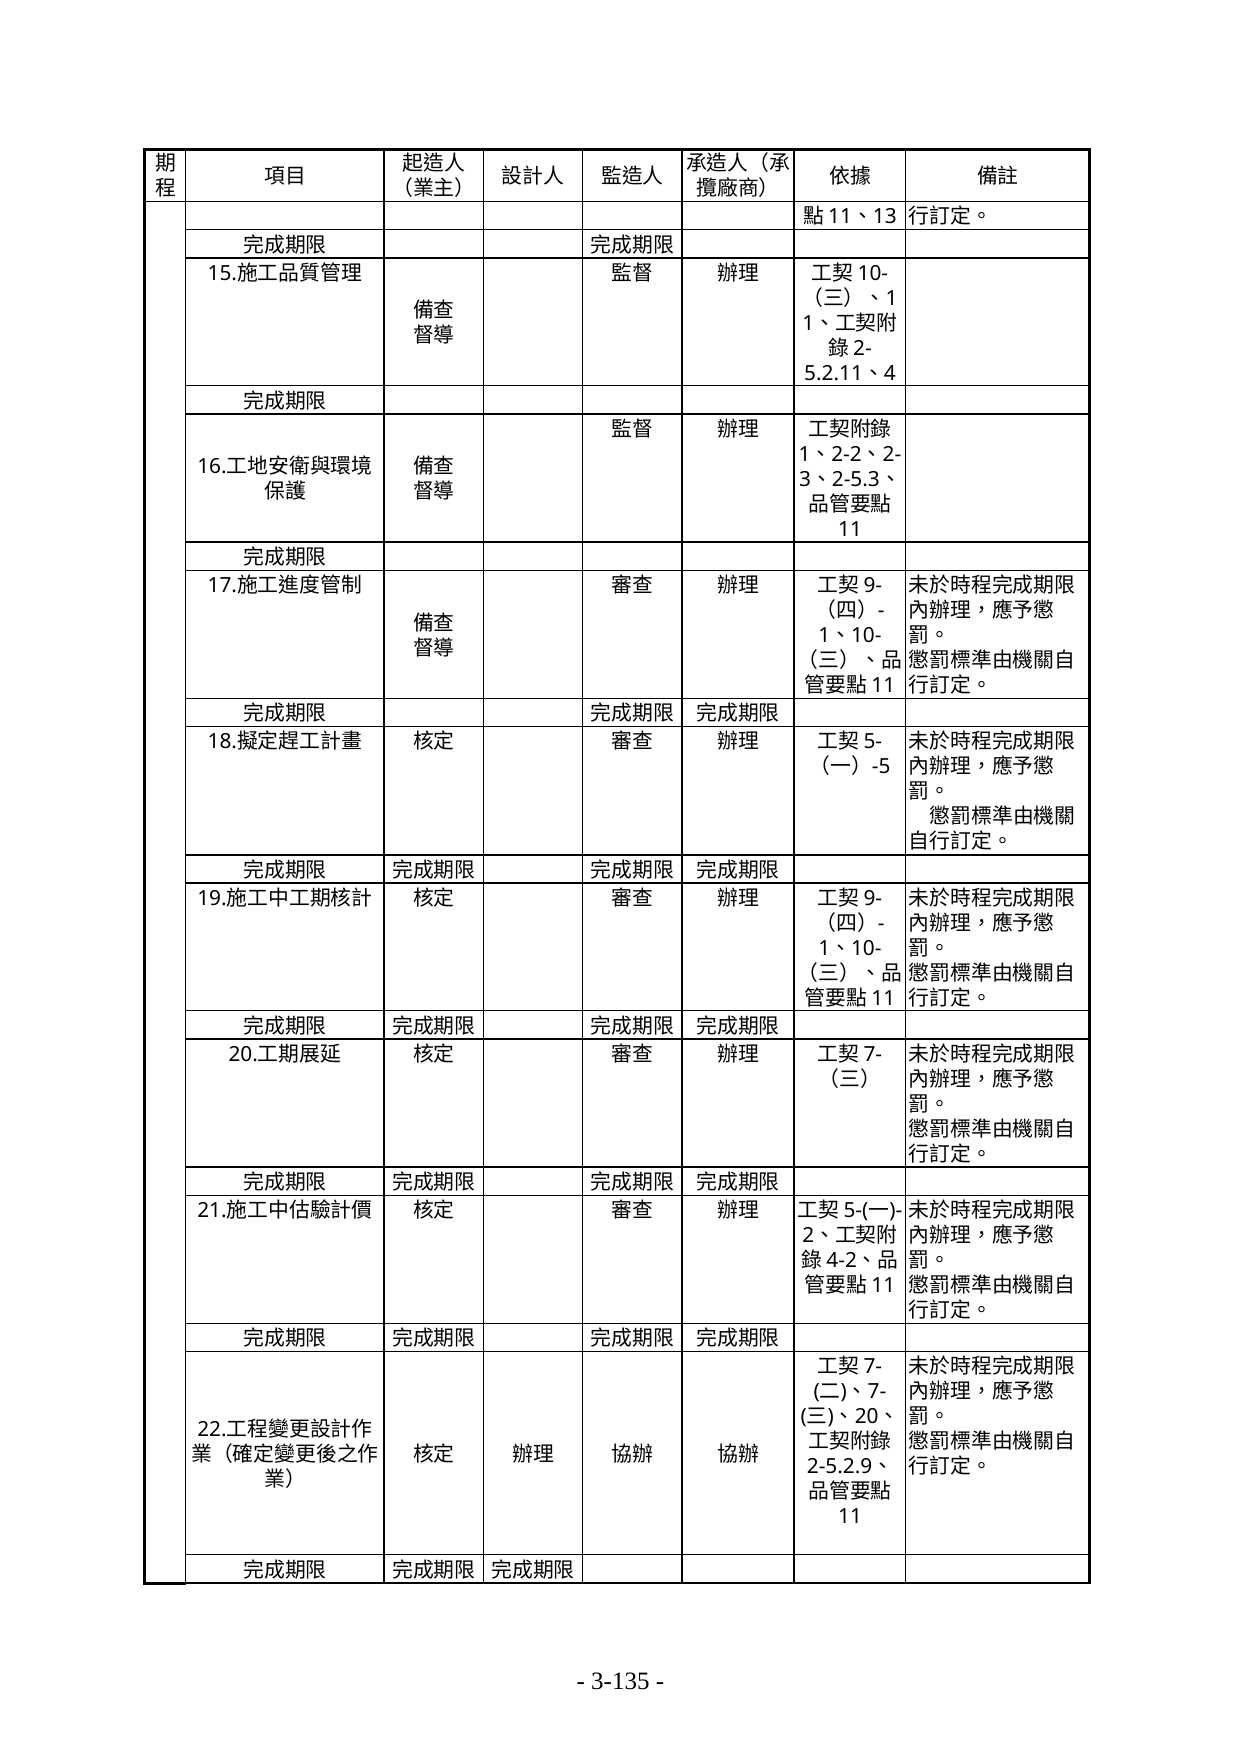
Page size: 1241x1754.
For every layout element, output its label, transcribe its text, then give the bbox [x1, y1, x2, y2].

table_cell 備查 督導 [385, 415, 483, 541]
table_cell 辦理 [683, 571, 793, 698]
table_cell 完成期限 [186, 543, 383, 569]
table_cell 審查 [583, 1040, 681, 1166]
table_header 備註 [906, 151, 1088, 201]
table_cell [484, 884, 582, 1010]
table_cell 監督 [583, 259, 681, 385]
table_cell 完成期限 [186, 856, 383, 882]
table_cell [795, 543, 905, 569]
table_header 承造人（承攬廠商） [683, 151, 793, 201]
table_cell 工契10-（三）、11、工契附錄2-5.2.11、4 [795, 259, 905, 385]
table_cell [906, 543, 1088, 569]
table_cell [484, 856, 582, 882]
table_cell 協辦 [683, 1352, 793, 1554]
table_header 依據 [795, 151, 905, 201]
table_cell 審查 [583, 727, 681, 854]
table_cell 完成期限 [186, 386, 383, 413]
table_header 起造人（業主） [385, 151, 483, 201]
table_cell [906, 699, 1088, 726]
table_cell [484, 543, 582, 569]
table_cell [683, 230, 793, 257]
table_cell 辦理 [683, 259, 793, 385]
table_cell 行訂定。 [906, 202, 1088, 229]
table_cell [385, 202, 483, 229]
table_cell 點11、13 [795, 202, 905, 229]
table_cell 備查 督導 [385, 571, 483, 698]
table_cell 審查 [583, 571, 681, 698]
table_cell [795, 856, 905, 882]
table_cell [683, 543, 793, 569]
table_cell [385, 699, 483, 726]
table_cell 備查 督導 [385, 259, 483, 385]
table_cell [795, 699, 905, 726]
table_cell [795, 230, 905, 257]
table_cell [484, 1011, 582, 1038]
table_cell [484, 230, 582, 257]
table_cell 辦理 [683, 415, 793, 541]
table_cell 完成期限 [186, 1324, 383, 1351]
table_cell [484, 415, 582, 541]
table_cell [906, 386, 1088, 413]
table_cell 辦理 [683, 1196, 793, 1323]
table_cell 核定 [385, 1040, 483, 1166]
table_cell [906, 1011, 1088, 1038]
table_cell [484, 259, 582, 385]
table_cell [795, 1168, 905, 1194]
table_cell 完成期限 [385, 1168, 483, 1194]
table_cell 工契5-(一)-2、工契附錄4-2、品管要點11 [795, 1196, 905, 1323]
table_cell [906, 1324, 1088, 1351]
table_cell 辦理 [484, 1352, 582, 1554]
table_cell 核定 [385, 884, 483, 1010]
table_cell 完成期限 [683, 1011, 793, 1038]
table_cell 20.工期展延 [186, 1040, 383, 1166]
table_cell [683, 386, 793, 413]
table_cell 辦理 [683, 884, 793, 1010]
table_cell [906, 1168, 1088, 1194]
table_cell [795, 1324, 905, 1351]
table_cell 工契9-（四）-1、10-（三）、品管要點11 [795, 571, 905, 698]
table_cell 工契9-（四）-1、10-（三）、品管要點11 [795, 884, 905, 1010]
table_cell 完成期限 [484, 1555, 582, 1582]
table_cell 完成期限 [683, 856, 793, 882]
table_cell 18.擬定趕工計畫 [186, 727, 383, 854]
table_header 設計人 [484, 151, 582, 201]
table_cell 未於時程完成期限內辦理，應予懲罰。 懲罰標準由機關自行訂定。 [906, 1352, 1088, 1554]
table_cell 完成期限 [683, 699, 793, 726]
table_cell 22.工程變更設計作業（確定變更後之作業） [186, 1352, 383, 1554]
table_cell 完成期限 [186, 1555, 383, 1582]
table_cell 完成期限 [583, 699, 681, 726]
table_cell 完成期限 [385, 1324, 483, 1351]
table_cell 未於時程完成期限內辦理，應予懲罰。 懲罰標準由機關自行訂定。 [906, 727, 1088, 854]
table_cell 辦理 [683, 727, 793, 854]
table_cell 協辦 [583, 1352, 681, 1554]
table_cell 未於時程完成期限內辦理，應予懲罰。 懲罰標準由機關自行訂定。 [906, 571, 1088, 698]
table_cell 完成期限 [583, 1011, 681, 1038]
table_cell [583, 1555, 681, 1582]
table_cell [484, 571, 582, 698]
table_cell 完成期限 [385, 1555, 483, 1582]
table_cell [906, 415, 1088, 541]
table_cell 完成期限 [385, 1011, 483, 1038]
table_cell 核定 [385, 727, 483, 854]
table_cell [385, 386, 483, 413]
table_cell 完成期限 [683, 1168, 793, 1194]
table_cell 完成期限 [186, 230, 383, 257]
table_cell 辦理 [683, 1040, 793, 1166]
table_cell [484, 1324, 582, 1351]
table_cell [906, 259, 1088, 385]
table_cell [683, 202, 793, 229]
table_cell 16.工地安衛與環境 保護 [186, 415, 383, 541]
table_cell 完成期限 [583, 1168, 681, 1194]
table_cell [186, 202, 383, 229]
table_cell 核定 [385, 1352, 483, 1554]
table_cell [583, 543, 681, 569]
table_cell [583, 386, 681, 413]
table_cell [484, 1040, 582, 1166]
table_header 監造人 [583, 151, 681, 201]
table_cell 15.施工品質管理 [186, 259, 383, 385]
table_cell 完成期限 [186, 699, 383, 726]
table_cell [795, 386, 905, 413]
table_cell [385, 543, 483, 569]
table_cell 17.施工進度管制 [186, 571, 383, 698]
table_cell [484, 699, 582, 726]
table_cell 19.施工中工期核計 [186, 884, 383, 1010]
table_cell [484, 727, 582, 854]
table_cell 未於時程完成期限內辦理，應予懲罰。 懲罰標準由機關自行訂定。 [906, 884, 1088, 1010]
table_cell [583, 202, 681, 229]
table_cell 完成期限 [186, 1011, 383, 1038]
table_cell 21.施工中估驗計價 [186, 1196, 383, 1323]
table_cell [683, 1555, 793, 1582]
table_cell 審查 [583, 1196, 681, 1323]
table_cell [146, 202, 185, 1582]
table_cell [906, 1555, 1088, 1582]
table_cell [484, 1196, 582, 1323]
table_cell 工契5-（一）-5 [795, 727, 905, 854]
table_cell [484, 202, 582, 229]
table_cell [795, 1011, 905, 1038]
table_cell 完成期限 [583, 856, 681, 882]
table_cell 工契附錄1、2-2、2-3、2-5.3、品管要點11 [795, 415, 905, 541]
table_cell 工契7-(二)、7-(三)、20、工契附錄2-5.2.9、品管要點11 [795, 1352, 905, 1554]
table_cell [484, 386, 582, 413]
table_cell 完成期限 [583, 230, 681, 257]
table_header 項目 [186, 151, 383, 201]
table_header 期程 [146, 151, 185, 201]
table_cell 工契7-（三） [795, 1040, 905, 1166]
table_cell [906, 856, 1088, 882]
table_cell 監督 [583, 415, 681, 541]
table_cell [385, 230, 483, 257]
table_cell [484, 1168, 582, 1194]
table_cell [795, 1555, 905, 1582]
table_cell 完成期限 [683, 1324, 793, 1351]
table_cell 完成期限 [583, 1324, 681, 1351]
table_cell 完成期限 [385, 856, 483, 882]
table_cell 完成期限 [186, 1168, 383, 1194]
table_cell 未於時程完成期限內辦理，應予懲罰。 懲罰標準由機關自行訂定。 [906, 1040, 1088, 1166]
table_cell 未於時程完成期限內辦理，應予懲罰。 懲罰標準由機關自行訂定。 [906, 1196, 1088, 1323]
table_cell [906, 230, 1088, 257]
table_cell 核定 [385, 1196, 483, 1323]
table_cell 審查 [583, 884, 681, 1010]
